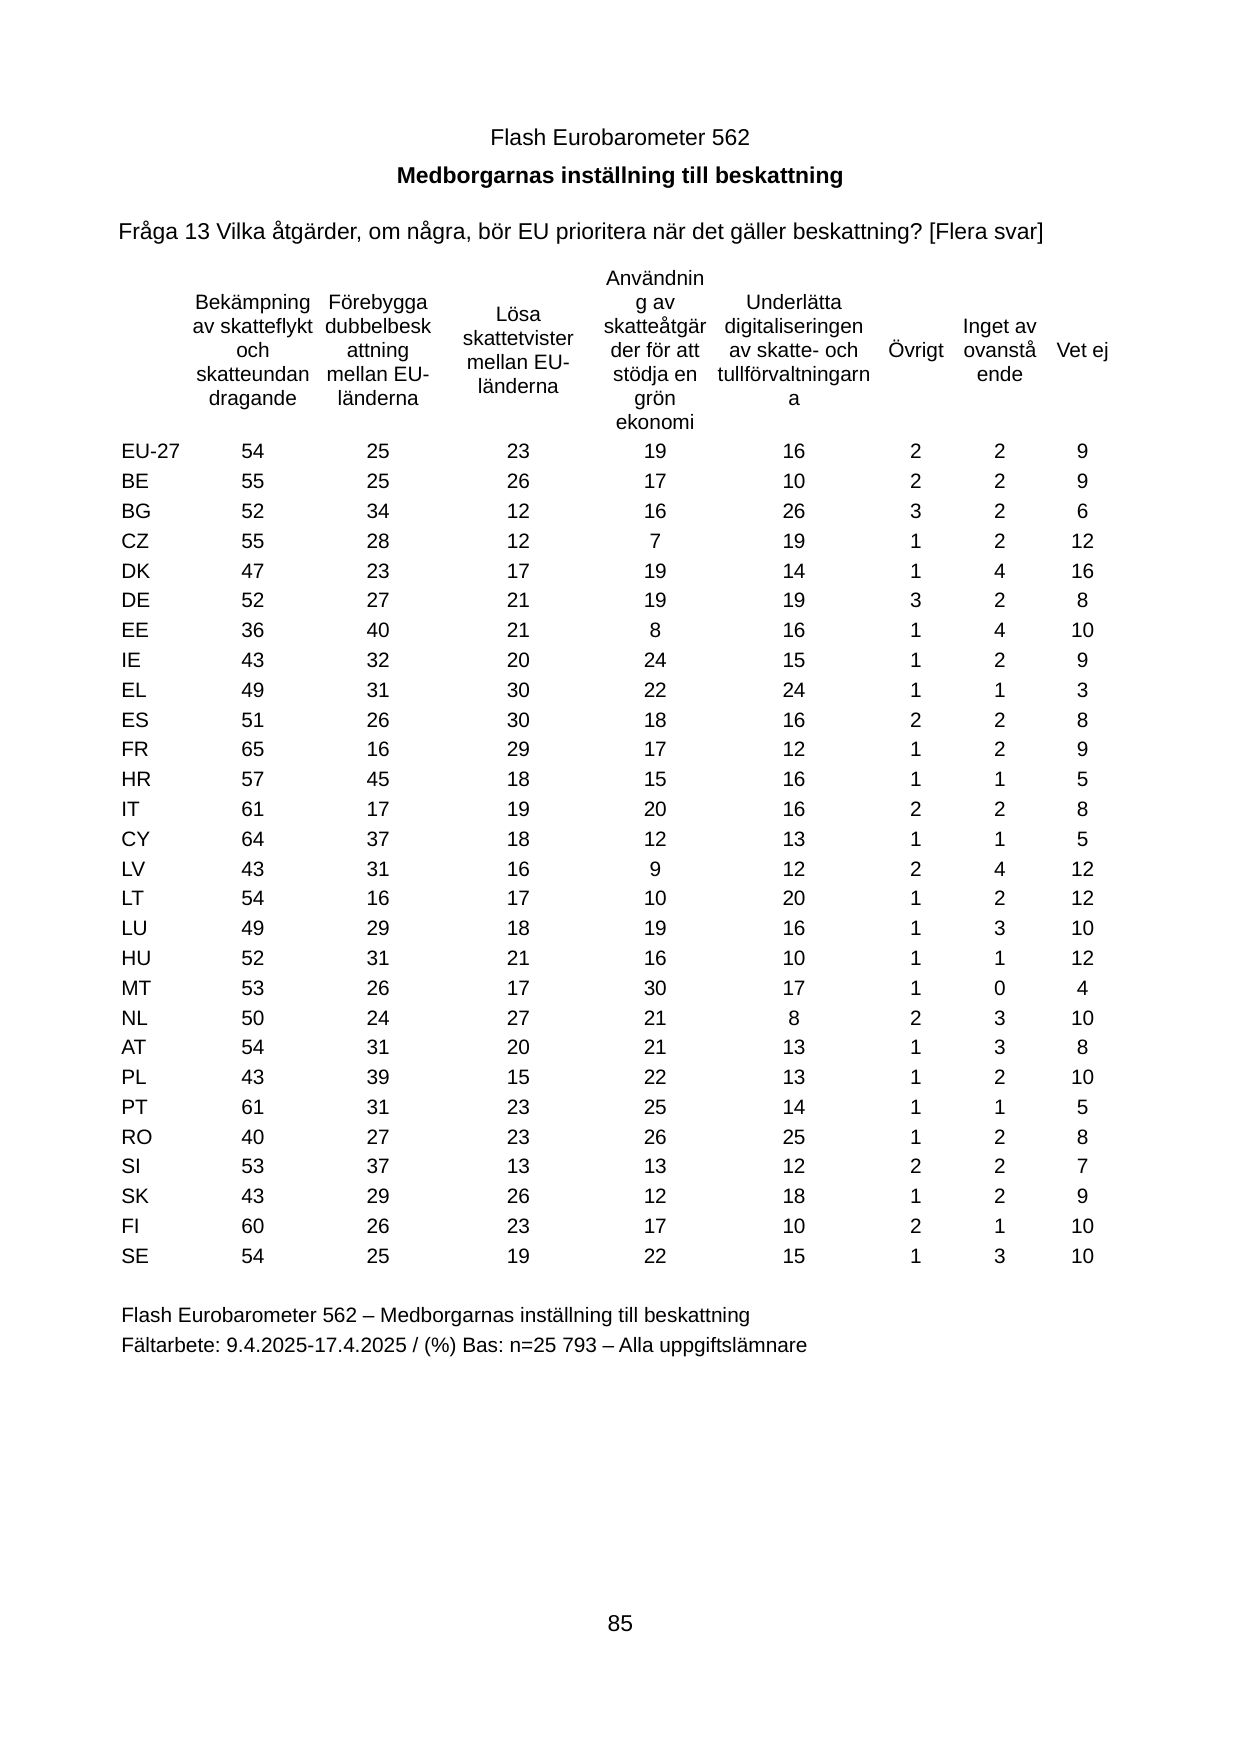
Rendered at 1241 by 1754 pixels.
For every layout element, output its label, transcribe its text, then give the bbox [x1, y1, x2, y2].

table_cell 8 [1043, 794, 1122, 824]
table_cell 10 [713, 943, 875, 973]
table_cell CY [118, 824, 189, 853]
table_cell RO [118, 1122, 189, 1151]
table_cell 52 [189, 585, 317, 615]
table_cell 3 [957, 1241, 1043, 1271]
table_cell 54 [189, 883, 317, 913]
table_cell 2 [957, 1062, 1043, 1092]
table_cell 1 [875, 764, 957, 794]
table_cell 16 [713, 794, 875, 824]
table_cell [1043, 1330, 1122, 1360]
table_cell 61 [189, 794, 317, 824]
table_cell 2 [957, 496, 1043, 526]
table_cell 12 [1043, 526, 1122, 556]
table_cell 2 [875, 1151, 957, 1181]
table_cell 16 [1043, 556, 1122, 585]
table_cell 51 [189, 705, 317, 734]
table_cell 3 [875, 496, 957, 526]
table_header Bekämpning av skatteflykt och skatteundandragande [189, 263, 317, 436]
table_cell [189, 1271, 317, 1300]
table_cell 26 [317, 1211, 439, 1241]
table_cell MT [118, 973, 189, 1002]
table_cell 21 [439, 615, 597, 645]
table_cell 18 [439, 764, 597, 794]
table_cell 10 [1043, 1062, 1122, 1092]
table_cell 2 [957, 645, 1043, 675]
table_cell 25 [317, 436, 439, 466]
table_cell 23 [317, 556, 439, 585]
table_cell 21 [439, 585, 597, 615]
table_cell 26 [597, 1122, 713, 1151]
table_cell 17 [439, 883, 597, 913]
table_cell 17 [597, 466, 713, 496]
table_cell LV [118, 854, 189, 883]
table_cell 16 [317, 883, 439, 913]
table_cell 9 [1043, 1181, 1122, 1211]
table_cell 2 [957, 705, 1043, 734]
table_cell LT [118, 883, 189, 913]
table_cell 10 [713, 1211, 875, 1241]
table_cell 13 [713, 824, 875, 853]
table_cell 31 [317, 943, 439, 973]
table_cell 16 [597, 943, 713, 973]
table_cell 2 [875, 794, 957, 824]
table_cell 16 [597, 496, 713, 526]
table_cell 2 [957, 526, 1043, 556]
table_cell 20 [439, 1032, 597, 1062]
table_cell 43 [189, 1062, 317, 1092]
table_cell 10 [1043, 615, 1122, 645]
table_cell 65 [189, 734, 317, 764]
table_cell 43 [189, 1181, 317, 1211]
table_cell 9 [597, 854, 713, 883]
table_cell 15 [597, 764, 713, 794]
table_cell 2 [957, 466, 1043, 496]
table_cell 8 [713, 1003, 875, 1032]
table_cell 2 [957, 436, 1043, 466]
table_cell 18 [713, 1181, 875, 1211]
table_cell 17 [439, 973, 597, 1002]
table_cell 16 [713, 764, 875, 794]
table_cell 16 [713, 913, 875, 943]
table_cell 26 [317, 705, 439, 734]
table_cell 1 [875, 734, 957, 764]
table_cell 4 [957, 854, 1043, 883]
table_cell HR [118, 764, 189, 794]
table_cell 7 [1043, 1151, 1122, 1181]
table_cell 1 [875, 1241, 957, 1271]
table_cell 24 [317, 1003, 439, 1032]
text Fråga 13 Vilka åtgärder, om några, bör EU prioritera när det gäller beskattning? [Flera svar] [118, 218, 1122, 244]
table_cell 29 [317, 1181, 439, 1211]
table_cell NL [118, 1003, 189, 1032]
table_cell 4 [957, 615, 1043, 645]
table_cell 50 [189, 1003, 317, 1032]
table_cell EL [118, 675, 189, 704]
table_cell 13 [713, 1032, 875, 1062]
table_cell 16 [713, 436, 875, 466]
table_cell 12 [1043, 943, 1122, 973]
table_cell 27 [317, 1122, 439, 1151]
table_cell LU [118, 913, 189, 943]
table_cell 13 [713, 1062, 875, 1092]
table_cell 39 [317, 1062, 439, 1092]
table_cell 10 [1043, 1003, 1122, 1032]
table_cell 1 [875, 526, 957, 556]
table_cell 24 [713, 675, 875, 704]
table_cell 19 [597, 913, 713, 943]
table_cell BE [118, 466, 189, 496]
table_cell 25 [713, 1122, 875, 1151]
table_cell 12 [597, 824, 713, 853]
table_cell 12 [439, 526, 597, 556]
table_cell PL [118, 1062, 189, 1092]
table_cell [1043, 1271, 1122, 1300]
table_cell 12 [597, 1181, 713, 1211]
table_cell 3 [957, 1032, 1043, 1062]
table_cell 8 [1043, 705, 1122, 734]
table_cell 15 [713, 645, 875, 675]
table_cell 23 [439, 1211, 597, 1241]
table_cell 1 [875, 675, 957, 704]
table_cell 18 [439, 824, 597, 853]
table_cell 9 [1043, 436, 1122, 466]
table_cell 10 [713, 466, 875, 496]
table_cell 2 [875, 436, 957, 466]
table_header Inget av ovanstående [957, 263, 1043, 436]
table_cell 3 [957, 1003, 1043, 1032]
table_cell 14 [713, 1092, 875, 1122]
table_cell 2 [957, 734, 1043, 764]
table_cell 43 [189, 645, 317, 675]
table_cell FR [118, 734, 189, 764]
table_cell 40 [189, 1122, 317, 1151]
table_cell 1 [875, 973, 957, 1002]
table_cell 52 [189, 496, 317, 526]
table_cell 4 [1043, 973, 1122, 1002]
table_cell [1043, 1300, 1122, 1330]
table_cell IE [118, 645, 189, 675]
table_cell 23 [439, 1122, 597, 1151]
table_cell 1 [875, 824, 957, 853]
table_cell [317, 1271, 439, 1300]
table_cell 16 [713, 705, 875, 734]
table_cell 1 [875, 1181, 957, 1211]
table_cell 1 [875, 1032, 957, 1062]
table_cell 6 [1043, 496, 1122, 526]
table_cell 26 [439, 466, 597, 496]
table_header Lösa skattetvister mellan EU-länderna [439, 263, 597, 436]
table_cell 17 [597, 1211, 713, 1241]
table_cell 13 [597, 1151, 713, 1181]
table_cell IT [118, 794, 189, 824]
table_cell 12 [1043, 854, 1122, 883]
table_cell 19 [597, 585, 713, 615]
table_cell 43 [189, 854, 317, 883]
table_cell 57 [189, 764, 317, 794]
table_cell 22 [597, 1062, 713, 1092]
table_cell 25 [597, 1092, 713, 1122]
table_cell 19 [597, 436, 713, 466]
table_cell 49 [189, 913, 317, 943]
table_cell 15 [713, 1241, 875, 1271]
table_cell 53 [189, 973, 317, 1002]
table_cell 4 [957, 556, 1043, 585]
table_cell 60 [189, 1211, 317, 1241]
table_cell SI [118, 1151, 189, 1181]
table_cell 64 [189, 824, 317, 853]
table_header Vet ej [1043, 263, 1122, 436]
table_cell CZ [118, 526, 189, 556]
table_cell 25 [317, 466, 439, 496]
table_cell 55 [189, 466, 317, 496]
table_cell 7 [597, 526, 713, 556]
table_cell 0 [957, 973, 1043, 1002]
table_cell 20 [597, 794, 713, 824]
table_cell 22 [597, 675, 713, 704]
table_header Förebygga dubbelbeskattning mellan EU-länderna [317, 263, 439, 436]
table_cell [713, 1271, 875, 1300]
table_cell 10 [1043, 913, 1122, 943]
table_cell 29 [439, 734, 597, 764]
table_cell 23 [439, 1092, 597, 1122]
table_cell 12 [713, 1151, 875, 1181]
table_cell 29 [317, 913, 439, 943]
table_cell 2 [957, 1151, 1043, 1181]
table_cell 12 [1043, 883, 1122, 913]
table_cell SK [118, 1181, 189, 1211]
table_cell 30 [439, 705, 597, 734]
table_cell 1 [875, 943, 957, 973]
table_cell 1 [957, 764, 1043, 794]
table_cell EU-27 [118, 436, 189, 466]
table_header Användning av skatteåtgärder för att stödja en grön ekonomi [597, 263, 713, 436]
table_cell 31 [317, 675, 439, 704]
table_cell 17 [597, 734, 713, 764]
table_cell 19 [439, 794, 597, 824]
table_cell [597, 1271, 713, 1300]
table_cell 26 [713, 496, 875, 526]
table_cell 61 [189, 1092, 317, 1122]
table_cell [118, 1271, 189, 1300]
table_cell 12 [713, 734, 875, 764]
table_cell 19 [439, 1241, 597, 1271]
table_cell 12 [713, 854, 875, 883]
table_cell PT [118, 1092, 189, 1122]
table_cell Flash Eurobarometer 562 – Medborgarnas inställning till beskattning [118, 1300, 1043, 1330]
table_cell 5 [1043, 824, 1122, 853]
table_cell 28 [317, 526, 439, 556]
table_cell 23 [439, 436, 597, 466]
table_cell 47 [189, 556, 317, 585]
table_cell 20 [713, 883, 875, 913]
table_cell 17 [439, 556, 597, 585]
table_cell 52 [189, 943, 317, 973]
table_cell 18 [597, 705, 713, 734]
table_cell 36 [189, 615, 317, 645]
table_cell [875, 1271, 957, 1300]
table_cell 54 [189, 436, 317, 466]
table_cell 31 [317, 854, 439, 883]
table_cell 5 [1043, 764, 1122, 794]
table_cell 40 [317, 615, 439, 645]
table_cell [439, 1271, 597, 1300]
table_cell 21 [597, 1003, 713, 1032]
table_cell [957, 1271, 1043, 1300]
table_cell 17 [713, 973, 875, 1002]
table_cell DE [118, 585, 189, 615]
table_cell 1 [957, 1211, 1043, 1241]
table_cell 2 [957, 1122, 1043, 1151]
table_cell FI [118, 1211, 189, 1241]
table_cell 2 [957, 585, 1043, 615]
table_cell 19 [713, 526, 875, 556]
table_cell 1 [875, 645, 957, 675]
table_cell 17 [317, 794, 439, 824]
table_cell 1 [875, 615, 957, 645]
table_cell 54 [189, 1241, 317, 1271]
table_cell 10 [1043, 1241, 1122, 1271]
table_cell 1 [957, 675, 1043, 704]
table_cell 3 [875, 585, 957, 615]
table_cell DK [118, 556, 189, 585]
table_cell 2 [957, 883, 1043, 913]
table_cell ES [118, 705, 189, 734]
table_cell AT [118, 1032, 189, 1062]
table_cell 24 [597, 645, 713, 675]
table_cell 8 [1043, 1122, 1122, 1151]
table_cell 10 [597, 883, 713, 913]
table_cell 1 [957, 824, 1043, 853]
table_cell 16 [439, 854, 597, 883]
table_cell 9 [1043, 466, 1122, 496]
table_cell 30 [597, 973, 713, 1002]
table_cell 1 [875, 1122, 957, 1151]
table_cell 8 [1043, 1032, 1122, 1062]
table_header [118, 263, 189, 436]
table_cell 5 [1043, 1092, 1122, 1122]
table_cell EE [118, 615, 189, 645]
table_cell 14 [713, 556, 875, 585]
table_cell 2 [875, 1003, 957, 1032]
table_header Övrigt [875, 263, 957, 436]
table_cell 54 [189, 1032, 317, 1062]
table_cell 37 [317, 824, 439, 853]
table_cell 45 [317, 764, 439, 794]
table_cell 27 [317, 585, 439, 615]
table_cell Fältarbete: 9.4.2025-17.4.2025 / (%) Bas: n=25 793 – Alla uppgiftslämnare [118, 1330, 1043, 1360]
table_cell 21 [597, 1032, 713, 1062]
table_cell 21 [439, 943, 597, 973]
table_cell 26 [317, 973, 439, 1002]
table_cell 2 [957, 1181, 1043, 1211]
table_cell 19 [713, 585, 875, 615]
table_cell 18 [439, 913, 597, 943]
table_cell BG [118, 496, 189, 526]
table_cell 30 [439, 675, 597, 704]
table_cell 3 [957, 913, 1043, 943]
table_cell 1 [875, 1092, 957, 1122]
table_cell 2 [957, 794, 1043, 824]
table_cell 13 [439, 1151, 597, 1181]
table_cell 1 [957, 943, 1043, 973]
table_cell 27 [439, 1003, 597, 1032]
table_cell 16 [713, 615, 875, 645]
table_cell 20 [439, 645, 597, 675]
table_cell 9 [1043, 645, 1122, 675]
table_cell 34 [317, 496, 439, 526]
table_cell 53 [189, 1151, 317, 1181]
table_cell 37 [317, 1151, 439, 1181]
table_cell 3 [1043, 675, 1122, 704]
table_cell 12 [439, 496, 597, 526]
table_cell SE [118, 1241, 189, 1271]
table_cell 49 [189, 675, 317, 704]
table_cell 2 [875, 705, 957, 734]
table_cell 1 [875, 1062, 957, 1092]
table_cell 8 [1043, 585, 1122, 615]
table_header Underlätta digitaliseringen av skatte- och tullförvaltningarna [713, 263, 875, 436]
table_cell 2 [875, 466, 957, 496]
table_cell 22 [597, 1241, 713, 1271]
table_cell 2 [875, 854, 957, 883]
table_cell 26 [439, 1181, 597, 1211]
table_cell 2 [875, 1211, 957, 1241]
table_cell 32 [317, 645, 439, 675]
table_cell 31 [317, 1032, 439, 1062]
table_cell 16 [317, 734, 439, 764]
table_cell 25 [317, 1241, 439, 1271]
table_cell 19 [597, 556, 713, 585]
table_cell 9 [1043, 734, 1122, 764]
table_cell 55 [189, 526, 317, 556]
table_cell 10 [1043, 1211, 1122, 1241]
table_cell 8 [597, 615, 713, 645]
table_cell 1 [875, 913, 957, 943]
table_cell 15 [439, 1062, 597, 1092]
table_cell 1 [957, 1092, 1043, 1122]
table_cell HU [118, 943, 189, 973]
table_cell 31 [317, 1092, 439, 1122]
table_cell 1 [875, 883, 957, 913]
table_cell 1 [875, 556, 957, 585]
